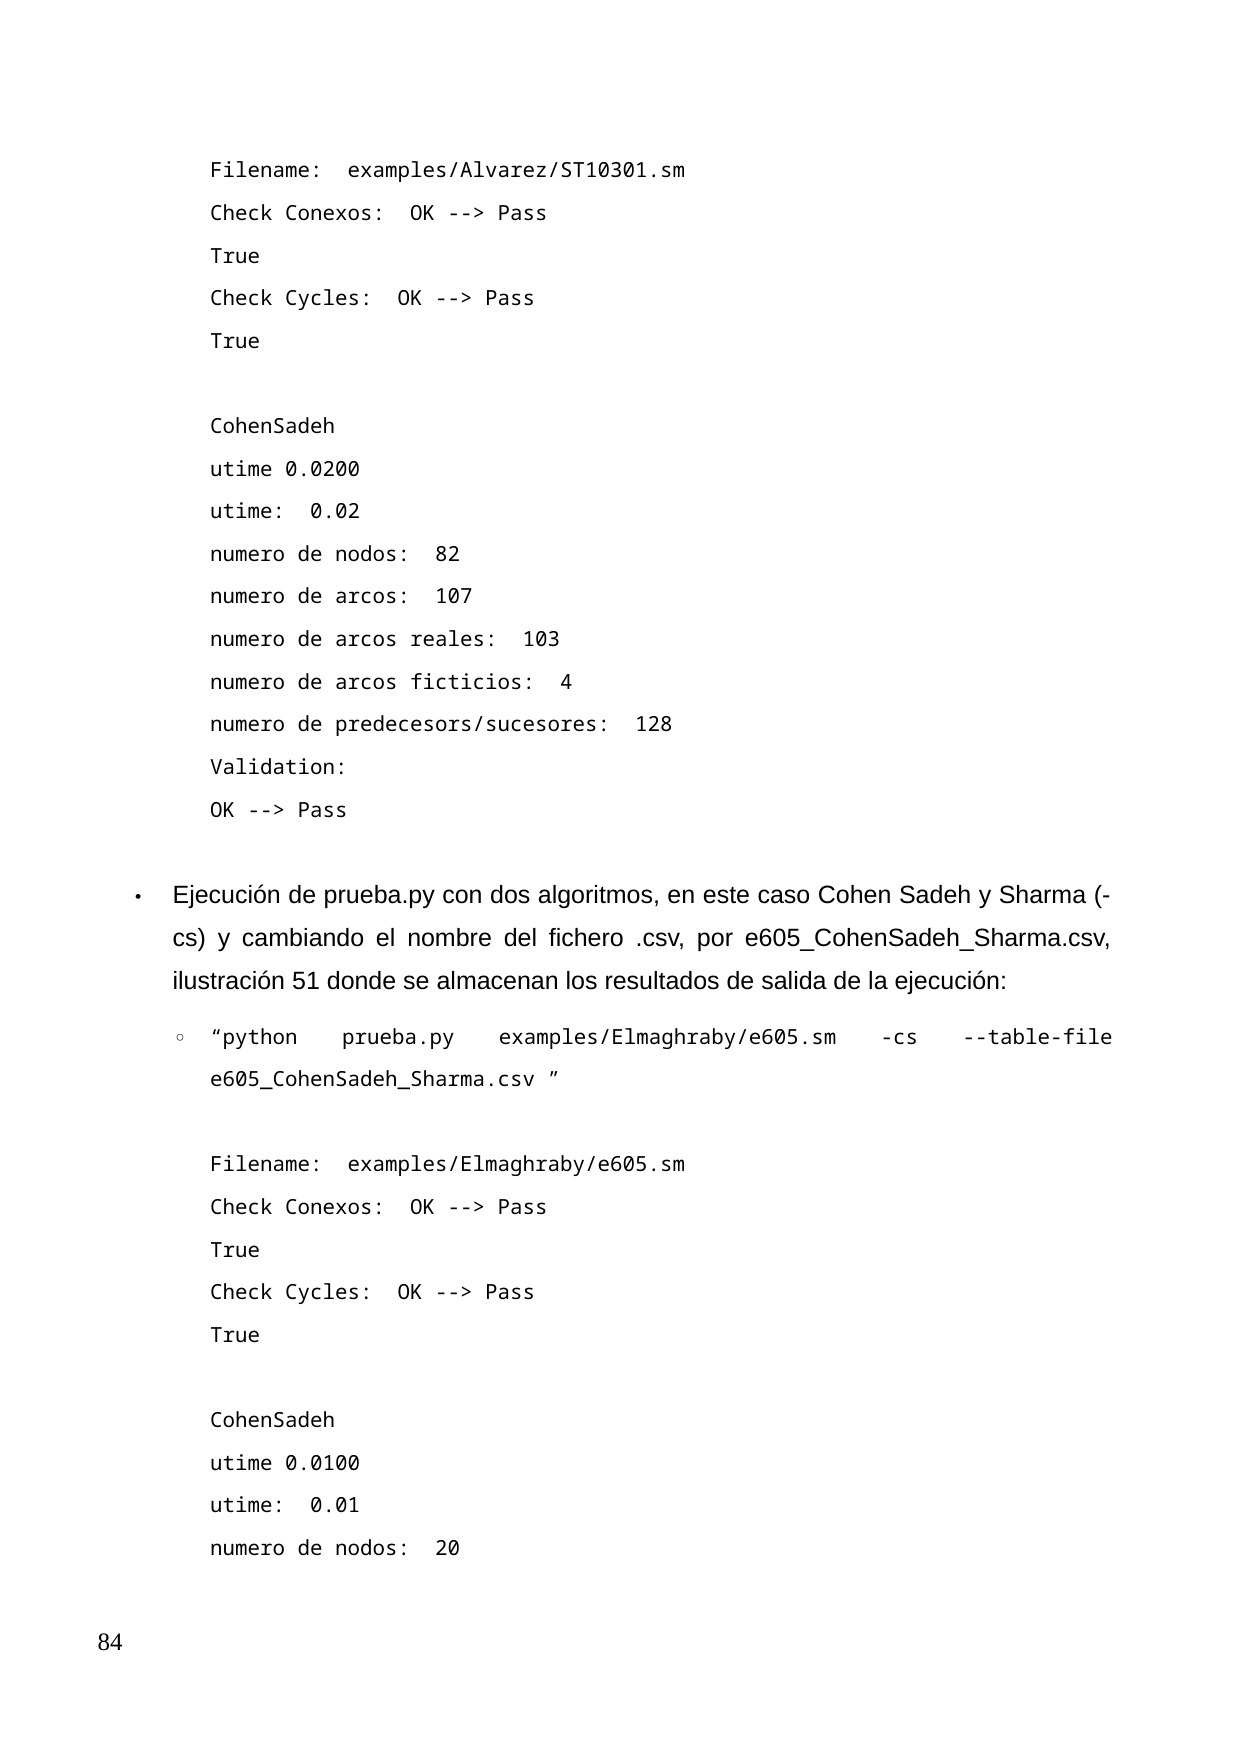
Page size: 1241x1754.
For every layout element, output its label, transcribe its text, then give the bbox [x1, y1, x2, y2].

list Filename: examples/Alvarez/ST10301.sm [172, 156, 1113, 184]
list Ejecución de prueba.py con dos algoritmos, en este caso Cohen Sadeh y Sharma (-cs) y cambiando el nombre del fichero .csv, por e605_CohenSadeh_Sharma.csv, ilustración 51 donde se almacenan los resultados de salida de la ejecución: [135, 880, 1113, 995]
list OK --> Pass [172, 795, 1113, 823]
list “python prueba.py examples/Elmaghraby/e605.sm -cs --table-file e605_CohenSadeh_Sharma.csv ” [172, 1022, 1113, 1093]
list CohenSadeh [172, 1405, 1113, 1434]
list numero de arcos ficticios: 4 [172, 667, 1113, 695]
list numero de arcos reales: 103 [172, 624, 1113, 653]
list utime: 0.02 [172, 496, 1113, 525]
list CohenSadeh [172, 411, 1113, 440]
list True [172, 1320, 1113, 1348]
list True [172, 1235, 1113, 1263]
list Check Conexos: OK --> Pass [172, 198, 1113, 227]
list utime 0.0200 [172, 454, 1113, 482]
list Check Cycles: OK --> Pass [172, 283, 1113, 312]
list numero de nodos: 20 [172, 1533, 1113, 1561]
list Filename: examples/Elmaghraby/e605.sm [172, 1149, 1113, 1178]
list Validation: [172, 752, 1113, 781]
list Check Conexos: OK --> Pass [172, 1192, 1113, 1221]
list numero de nodos: 82 [172, 539, 1113, 567]
list True [172, 241, 1113, 269]
list Check Cycles: OK --> Pass [172, 1277, 1113, 1306]
list numero de predecesors/sucesores: 128 [172, 709, 1113, 738]
list utime 0.0100 [172, 1448, 1113, 1476]
list True [172, 326, 1113, 354]
list utime: 0.01 [172, 1490, 1113, 1519]
list numero de arcos: 107 [172, 582, 1113, 610]
